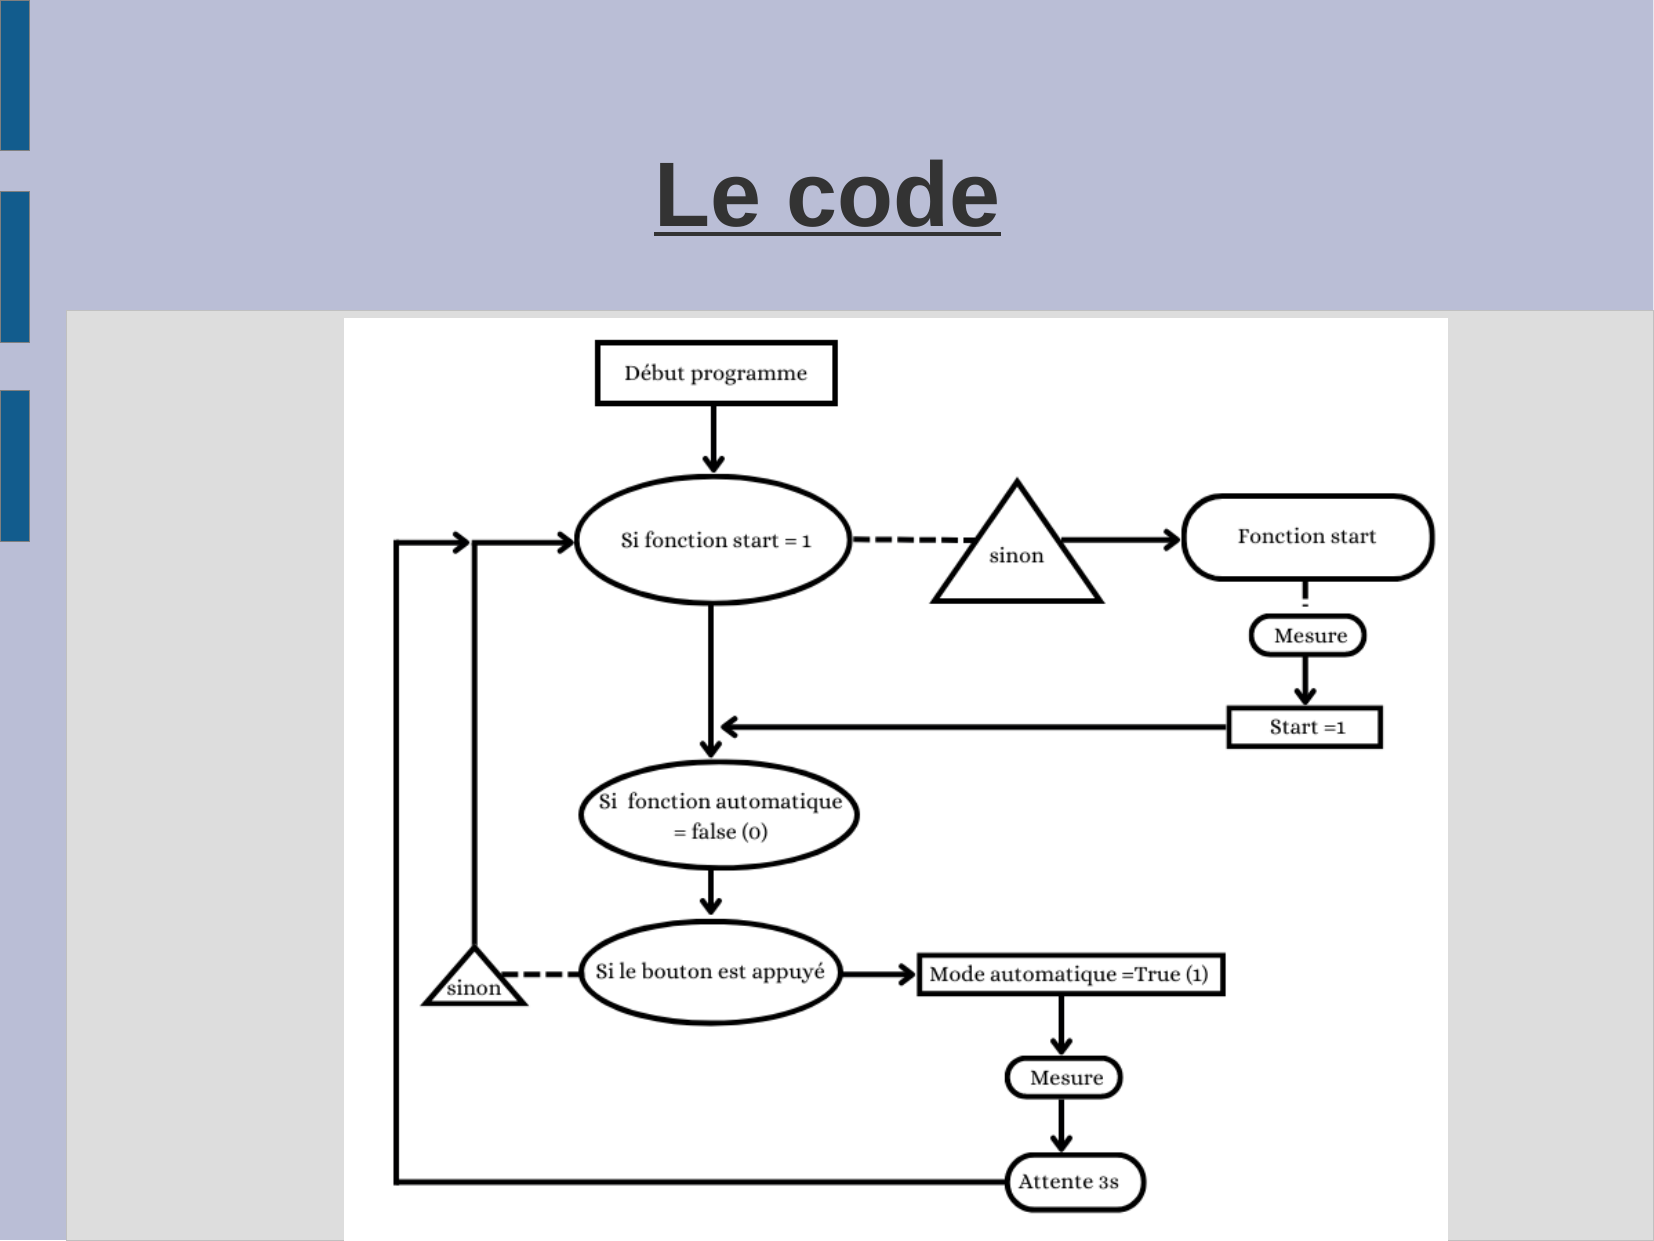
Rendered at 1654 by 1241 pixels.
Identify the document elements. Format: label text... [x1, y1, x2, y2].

title Le code [121, 91, 1534, 299]
picture [344, 318, 1448, 1241]
